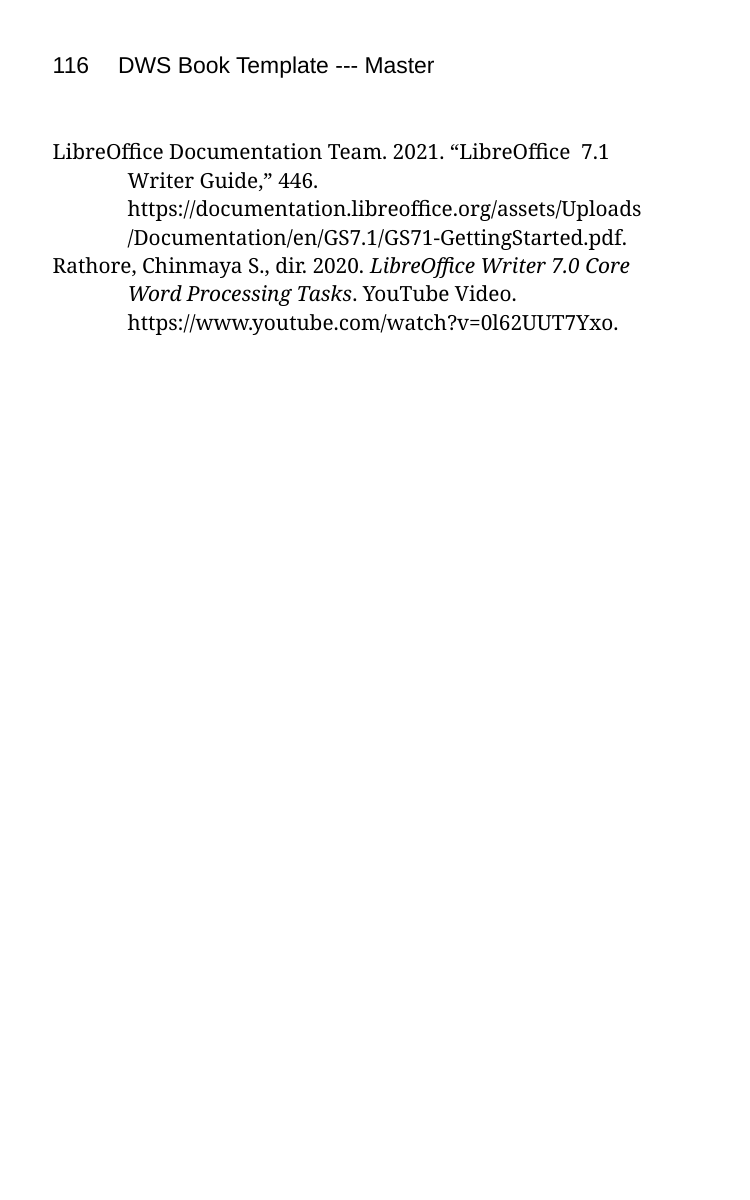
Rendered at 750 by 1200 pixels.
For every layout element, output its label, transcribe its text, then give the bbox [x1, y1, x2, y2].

text LibreOffice Documentation Team. 2021. “LibreOffice 7.1 Writer Guide,” 446. https://documentation.libreoffice.org/assets/Uploads/Documentation/en/GS7.1/GS71-GettingStarted.pdf. [52, 137, 645, 251]
text Rathore, Chinmaya S., dir. 2020. LibreOffice Writer 7.0 Core Word Processing Tasks. YouTube Video. https://www.youtube.com/watch?v=0l62UUT7Yxo. [52, 251, 645, 336]
